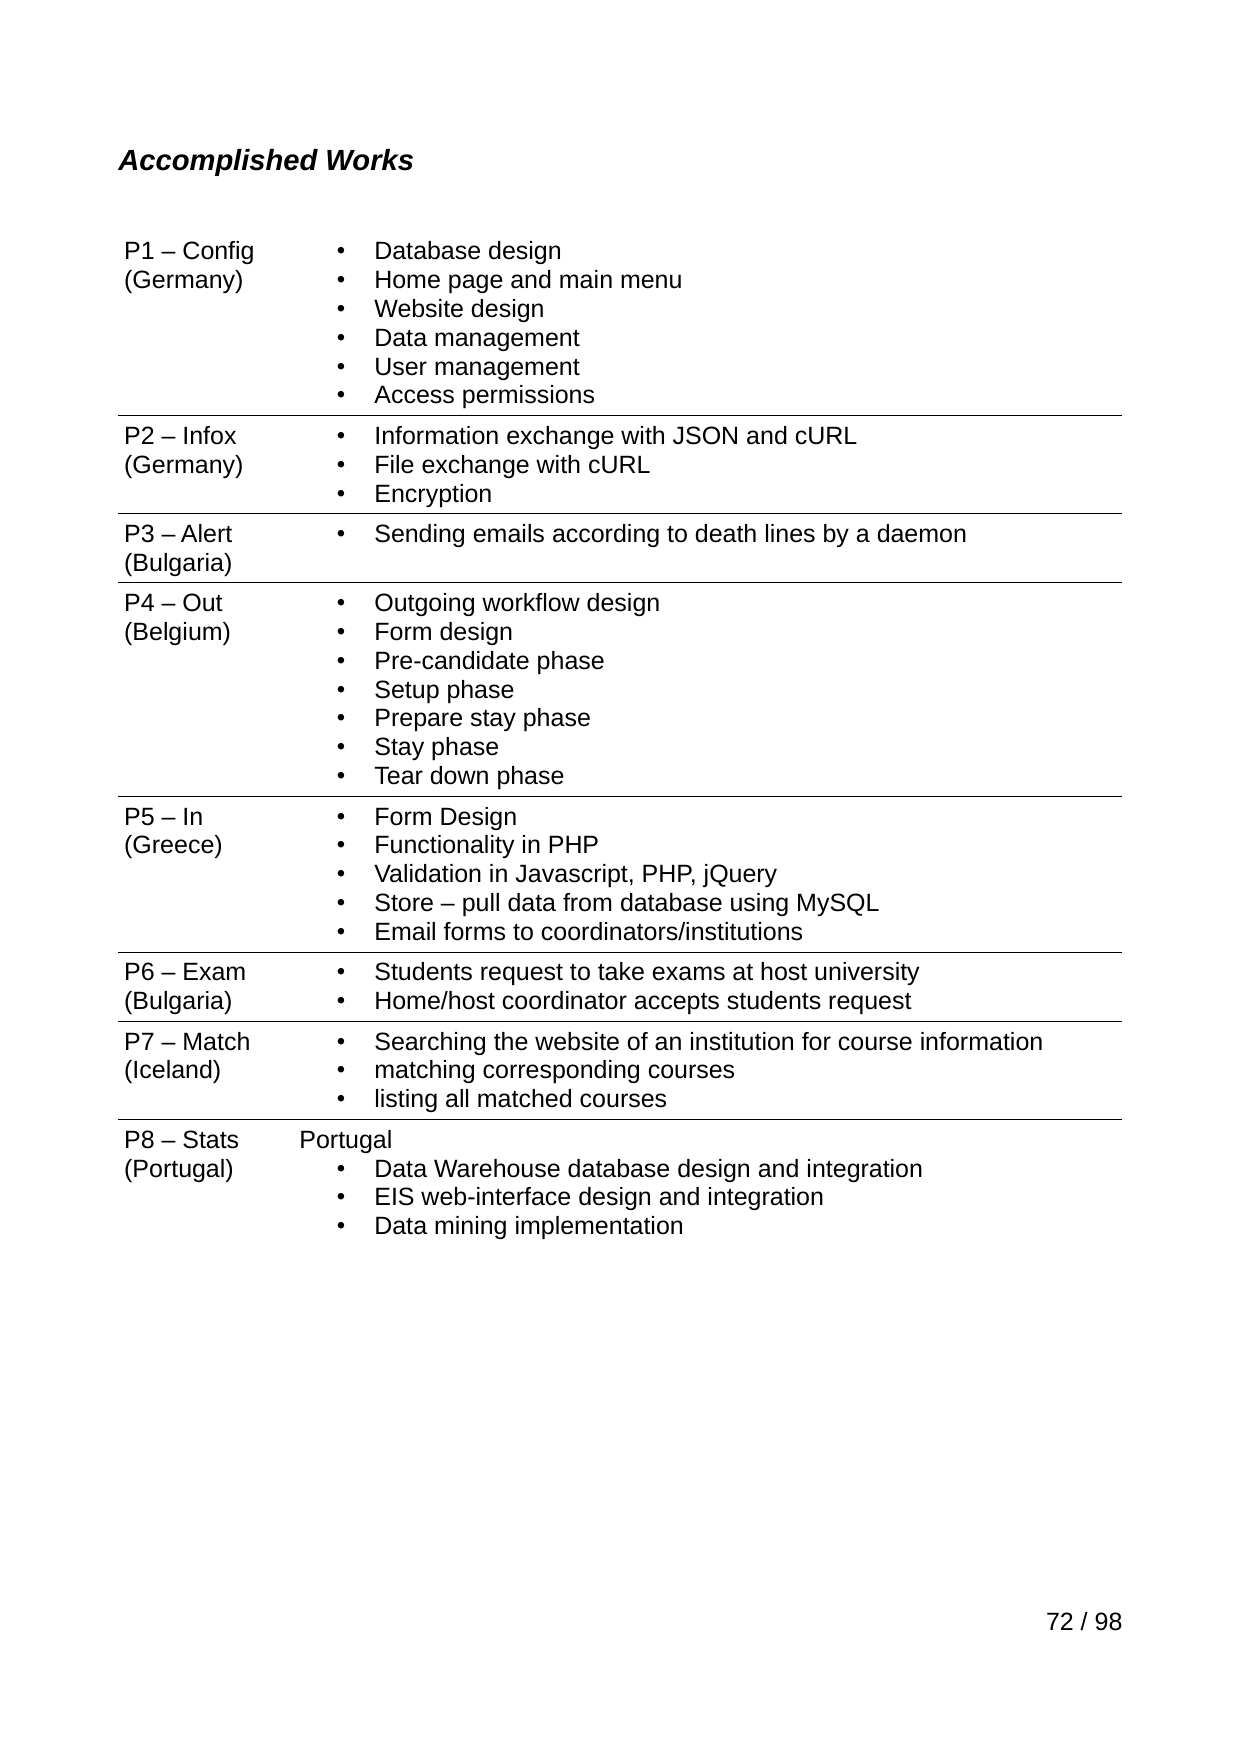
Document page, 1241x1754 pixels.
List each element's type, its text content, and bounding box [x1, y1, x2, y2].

table_cell P5 – In (Greece) [118, 797, 293, 952]
table_cell Outgoing workflow design Form design Pre-candidate phase Setup phase Prepare stay phase Stay phase Tear down phase [294, 583, 1122, 796]
table_cell P8 – Stats (Portugal) [118, 1120, 293, 1246]
subtitle Accomplished Works [118, 143, 1122, 177]
table_cell Form Design Functionality in PHP Validation in Javascript, PHP, jQuery Store – pull data from database using MySQL Email forms to coordinators/institutions [294, 797, 1122, 952]
table_cell P6 – Exam (Bulgaria) [118, 953, 293, 1021]
table_cell Sending emails according to death lines by a daemon [294, 514, 1122, 582]
table_header P1 – Config (Germany) [118, 230, 293, 415]
table_header Database design Home page and main menu Website design Data management User management Access permissions [294, 230, 1122, 415]
table_cell Information exchange with JSON and cURL File exchange with cURL Encryption [294, 416, 1122, 513]
table_cell Students request to take exams at host university Home/host coordinator accepts students request [294, 953, 1122, 1021]
table_cell P2 – Infox (Germany) [118, 416, 293, 513]
table_cell P3 – Alert (Bulgaria) [118, 514, 293, 582]
table_cell P7 – Match (Iceland) [118, 1022, 293, 1119]
table_cell Searching the website of an institution for course information matching corresponding courses listing all matched courses [294, 1022, 1122, 1119]
table_cell Portugal Data Warehouse database design and integration EIS web-interface design and integration Data mining implementation [294, 1120, 1122, 1246]
table_cell P4 – Out (Belgium) [118, 583, 293, 796]
